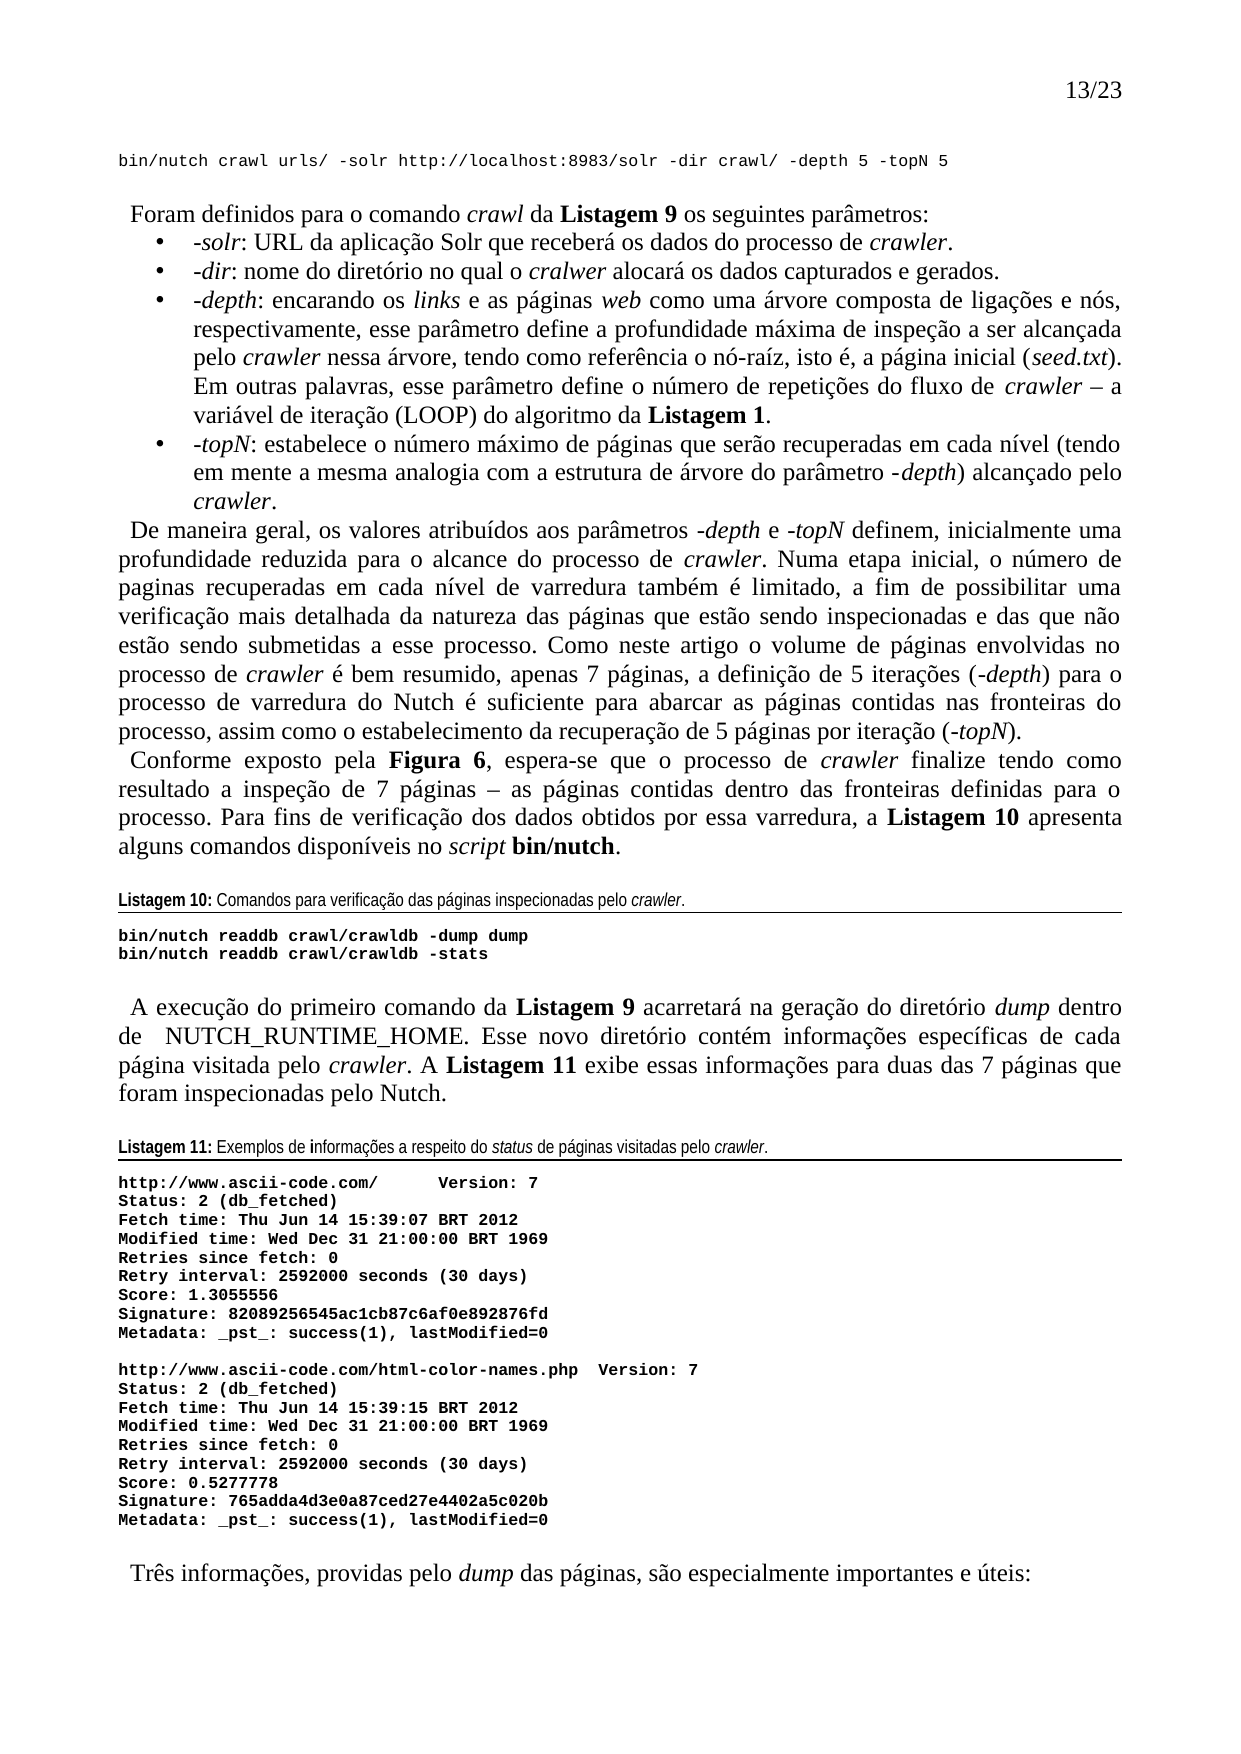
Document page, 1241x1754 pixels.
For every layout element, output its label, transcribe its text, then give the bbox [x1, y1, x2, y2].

list bin/nutch crawl urls/ -solr http://localhost:8983/solr -dir crawl/ -depth 5 -topN 5 [118, 151, 1122, 170]
list Score: 1.3055556 [118, 1286, 1122, 1304]
list http://www.ascii-code.com/html-color-names.php Version: 7 [118, 1361, 1122, 1379]
list -topN: estabelece o número máximo de páginas que serão recuperadas em cada nível (tendo em mente a mesma analogia com a estrutura de árvore do parâmetro -depth) alcançado pelo crawler. [156, 429, 1122, 515]
text Conforme exposto pela Figura 6, espera-se que o processo de crawler finalize tendo como resultado a inspeção de 7 páginas – as páginas contidas dentro das fronteiras definidas para o processo. Para fins de verificação dos dados obtidos por essa varredura, a Listagem 10 apresenta alguns comandos disponíveis no script bin/nutch. [118, 745, 1122, 860]
text Três informações, providas pelo dump das páginas, são especialmente importantes e úteis: [118, 1558, 1122, 1587]
list Score: 0.5277778 [118, 1473, 1122, 1492]
list Signature: 765adda4d3e0a87ced27e4402a5c020b [118, 1492, 1122, 1511]
list Metadata: _pst_: success(1), lastModified=0 [118, 1323, 1122, 1342]
list Modified time: Wed Dec 31 21:00:00 BRT 1969 [118, 1417, 1122, 1436]
list -depth: encarando os links e as páginas web como uma árvore composta de ligações e nós, respectivamente, esse parâmetro define a profundidade máxima de inspeção a ser alcançada pelo crawler nessa árvore, tendo como referência o nó-raíz, isto é, a página inicial (seed.txt). Em outras palavras, esse parâmetro define o número de repetições do fluxo de crawler – a variável de iteração (LOOP) do algoritmo da Listagem 1. [156, 285, 1122, 429]
text De maneira geral, os valores atribuídos aos parâmetros -depth e -topN definem, inicialmente uma profundidade reduzida para o alcance do processo de crawler. Numa etapa inicial, o número de paginas recuperadas em cada nível de varredura também é limitado, a fim de possibilitar uma verificação mais detalhada da natureza das páginas que estão sendo inspecionadas e das que não estão sendo submetidas a esse processo. Como neste artigo o volume de páginas envolvidas no processo de crawler é bem resumido, apenas 7 páginas, a definição de 5 iterações (-depth) para o processo de varredura do Nutch é suficiente para abarcar as páginas contidas nas fronteiras do processo, assim como o estabelecimento da recuperação de 5 páginas por iteração (-topN). [118, 515, 1122, 745]
list -solr: URL da aplicação Solr que receberá os dados do processo de crawler. [156, 227, 1122, 256]
list -dir: nome do diretório no qual o cralwer alocará os dados capturados e gerados. [156, 256, 1122, 285]
list http://www.ascii-code.com/ Version: 7 [118, 1173, 1122, 1192]
list Retry interval: 2592000 seconds (30 days) [118, 1267, 1122, 1286]
list Modified time: Wed Dec 31 21:00:00 BRT 1969 [118, 1229, 1122, 1248]
list bin/nutch readdb crawl/crawldb -stats [118, 945, 1122, 963]
list Fetch time: Thu Jun 14 15:39:07 BRT 2012 [118, 1211, 1122, 1229]
list Retry interval: 2592000 seconds (30 days) [118, 1454, 1122, 1473]
list Signature: 82089256545ac1cb87c6af0e892876fd [118, 1304, 1122, 1323]
text Foram definidos para o comando crawl da Listagem 9 os seguintes parâmetros: [118, 199, 1122, 227]
list bin/nutch readdb crawl/crawldb -dump dump [118, 926, 1122, 945]
list Retries since fetch: 0 [118, 1436, 1122, 1454]
list Metadata: _pst_: success(1), lastModified=0 [118, 1511, 1122, 1529]
list Status: 2 (db_fetched) [118, 1192, 1122, 1211]
text A execução do primeiro comando da Listagem 9 acarretará na geração do diretório dump dentro de NUTCH_RUNTIME_HOME. Esse novo diretório contém informações específicas de cada página visitada pelo crawler. A Listagem 11 exibe essas informações para duas das 7 páginas que foram inspecionadas pelo Nutch. [118, 992, 1122, 1107]
list Fetch time: Thu Jun 14 15:39:15 BRT 2012 [118, 1398, 1122, 1417]
list Retries since fetch: 0 [118, 1248, 1122, 1267]
list Status: 2 (db_fetched) [118, 1379, 1122, 1398]
list Listagem 10: Comandos para verificação das páginas inspecionadas pelo crawler. [118, 889, 1122, 912]
list Listagem 11: Exemplos de informações a respeito do status de páginas visitadas pelo crawler. [118, 1136, 1122, 1159]
